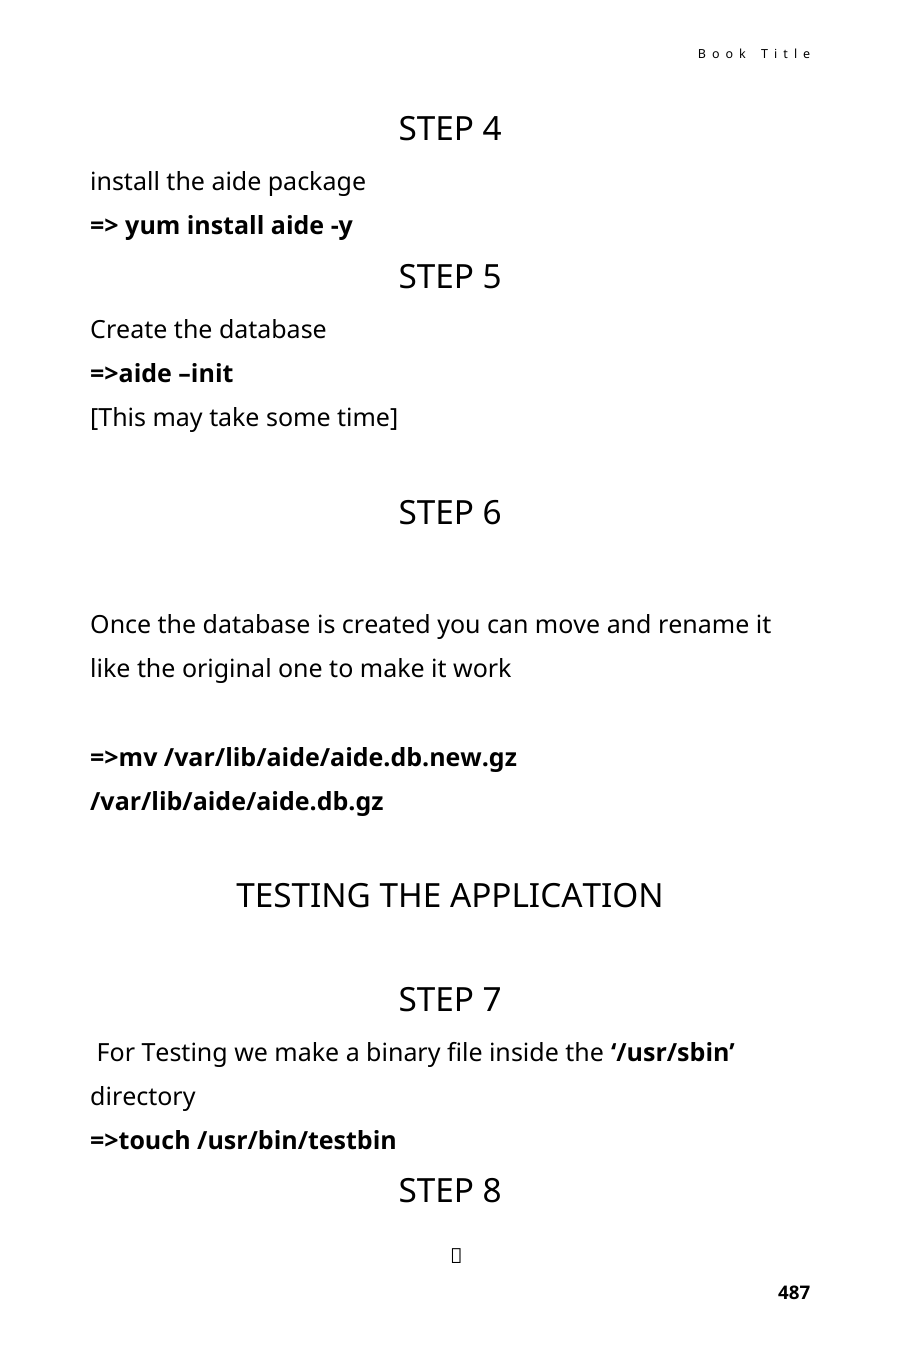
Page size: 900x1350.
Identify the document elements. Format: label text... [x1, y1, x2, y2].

text =>aide –init [90, 356, 810, 390]
text Once the database is created you can move and rename it like the original one to make it work [90, 606, 810, 685]
text STEP 4 [90, 105, 810, 150]
text For Testing we make a binary file inside the ‘/usr/sbin’ directory [90, 1034, 810, 1113]
text =>mv /var/lib/aide/aide.db.new.gz /var/lib/aide/aide.db.gz [90, 739, 810, 818]
text => yum install aide -y [90, 208, 810, 242]
text STEP 5 [90, 252, 810, 298]
text STEP 7 [90, 975, 810, 1021]
text STEP 6 [90, 488, 810, 534]
text STEP 8 [90, 1167, 810, 1212]
text =>touch /usr/bin/testbin [90, 1123, 810, 1157]
text Create the database [90, 311, 810, 346]
text TESTING THE APPLICATION [90, 872, 810, 917]
text install the aide package [90, 164, 810, 198]
text [This may take some time] [90, 400, 810, 434]
